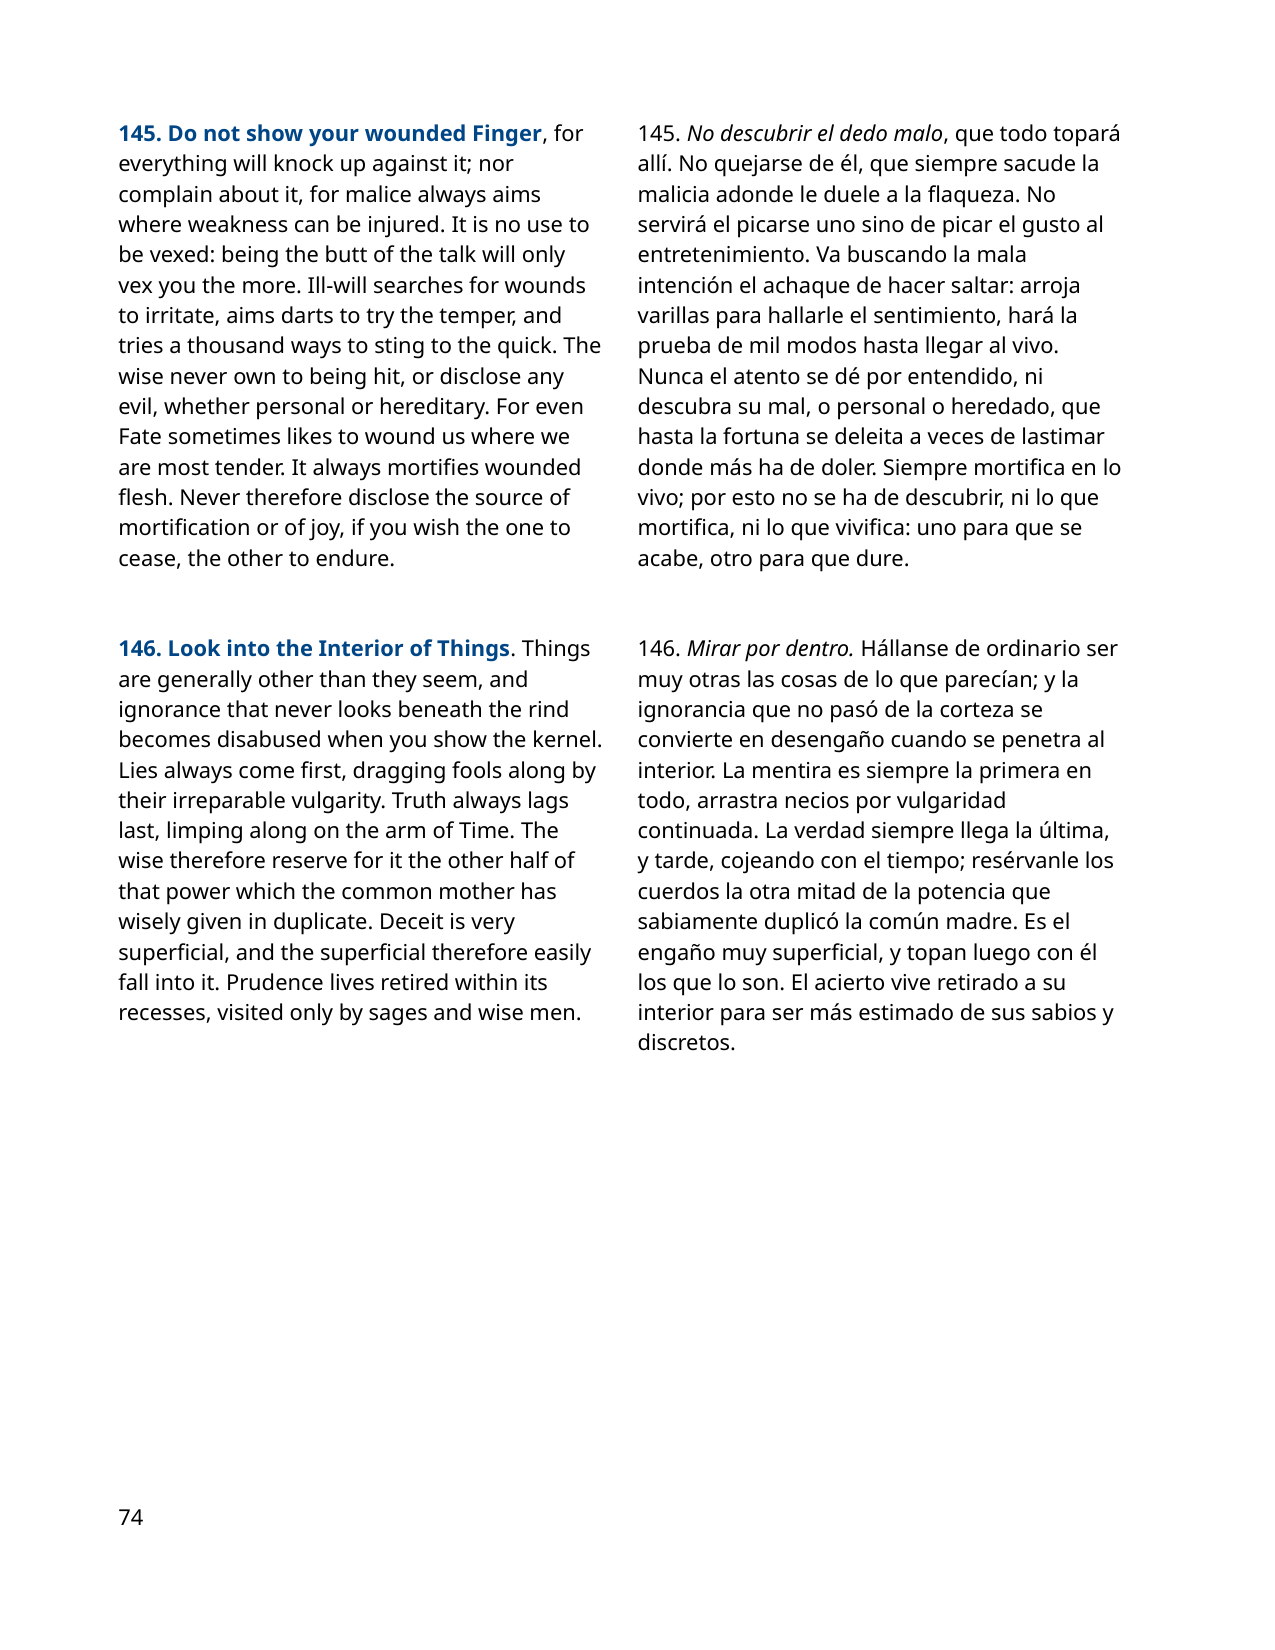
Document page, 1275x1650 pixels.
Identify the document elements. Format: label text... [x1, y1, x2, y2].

table_cell 146. Mirar por dentro. Hállanse de ordinario ser muy otras las cosas de lo que parecían; y la ignorancia que no pasó de la corteza se convierte en desengaño cuando se penetra al interior. La mentira es siempre la primera en todo, arrastra necios por vulgaridad continuada. La verdad siempre llega la última, y tarde, cojeando con el tiempo; resérvanle los cuerdos la otra mitad de la potencia que sabiamente duplicó la común madre. Es el engaño muy superficial, y topan luego con él los que lo son. El acierto vive retirado a su interior para ser más estimado de sus sabios y discretos. [638, 633, 1157, 1118]
table_cell 146. Look into the Interior of Things. Things are generally other than they seem, and ignorance that never looks beneath the rind becomes disabused when you show the kernel. Lies always come first, dragging fools along by their irreparable vulgarity. Truth always lags last, limping along on the arm of Time. The wise therefore reserve for it the other half of that power which the common mother has wisely given in duplicate. Deceit is very superficial, and the superficial therefore easily fall into it. Prudence lives retired within its recesses, visited only by sages and wise men. [118, 633, 637, 1118]
table_cell 145. No descubrir el dedo malo, que todo topará allí. No quejarse de él, que siempre sacude la malicia adonde le duele a la flaqueza. No servirá el picarse uno sino de picar el gusto al entretenimiento. Va buscando la mala intención el achaque de hacer saltar: arroja varillas para hallarle el sentimiento, hará la prueba de mil modos hasta llegar al vivo. Nunca el atento se dé por entendido, ni descubra su mal, o personal o heredado, que hasta la fortuna se deleita a veces de lastimar donde más ha de doler. Siempre mortifica en lo vivo; por esto no se ha de descubrir, ni lo que mortifica, ni lo que vivifica: uno para que se acabe, otro para que dure. [638, 118, 1157, 633]
table_cell 145. Do not show your wounded Finger, for everything will knock up against it; nor complain about it, for malice always aims where weakness can be injured. It is no use to be vexed: being the butt of the talk will only vex you the more. Ill-will searches for wounds to irritate, aims darts to try the temper, and tries a thousand ways to sting to the quick. The wise never own to being hit, or disclose any evil, whether personal or hereditary. For even Fate sometimes likes to wound us where we are most tender. It always mortifies wounded flesh. Never therefore disclose the source of mortification or of joy, if you wish the one to cease, the other to endure. [118, 118, 637, 633]
